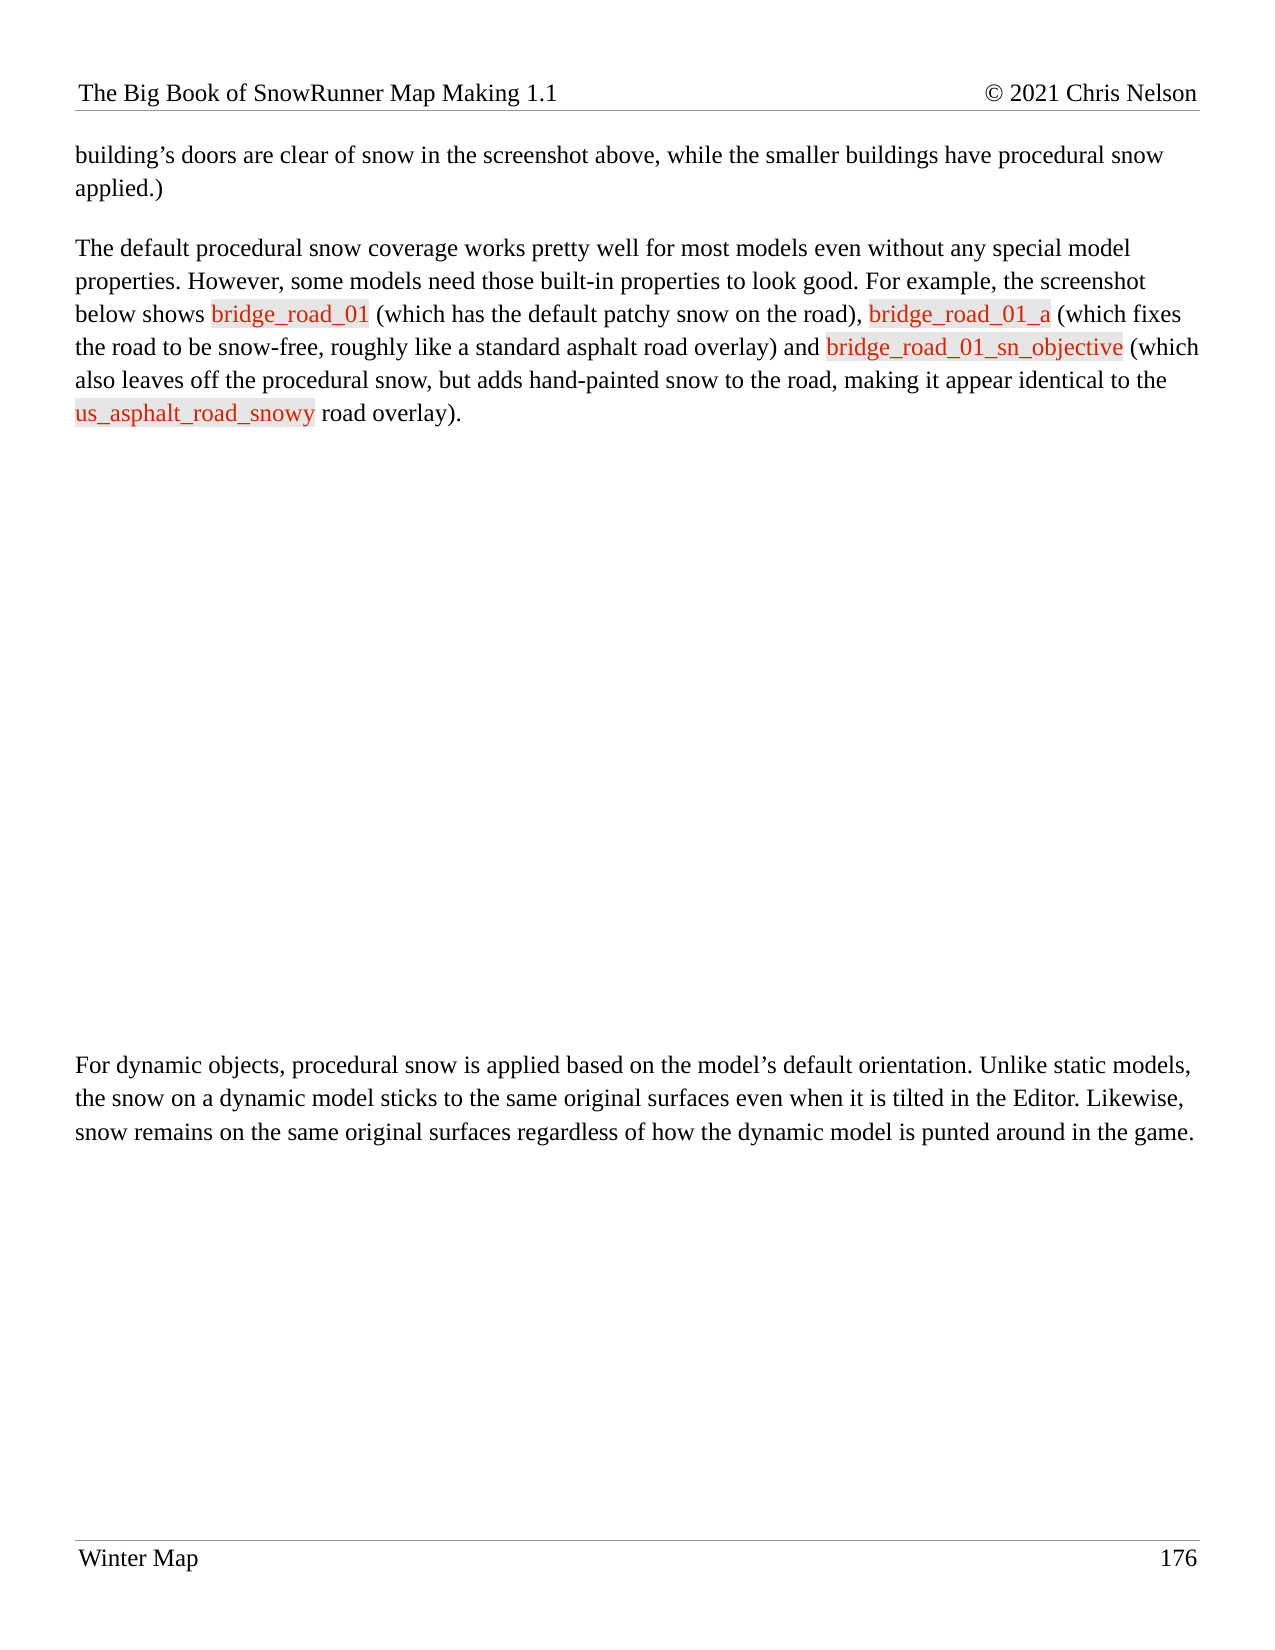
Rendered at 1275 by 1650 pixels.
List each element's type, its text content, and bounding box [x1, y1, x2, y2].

text The default procedural snow coverage works pretty well for most models even without any special model properties. However, some models need those built-in properties to look good. For example, the screenshot below shows bridge_road_01 (which has the default patchy snow on the road), bridge_road_01_a (which fixes the road to be snow-free, roughly like a standard asphalt road overlay) and bridge_road_01_sn_objective (which also leaves off the procedural snow, but adds hand-painted snow to the road, making it appear identical to the us_asphalt_road_snowy road overlay). [75, 233, 1200, 427]
text building’s doors are clear of snow in the screenshot above, while the smaller buildings have procedural snow applied.) [75, 140, 1200, 202]
text For dynamic objects, procedural snow is applied based on the model’s default orientation. Unlike static models, the snow on a dynamic model sticks to the same original surfaces even when it is tilted in the Editor. Likewise, snow remains on the same original surfaces regardless of how the dynamic model is punted around in the game. [75, 1051, 1200, 1145]
